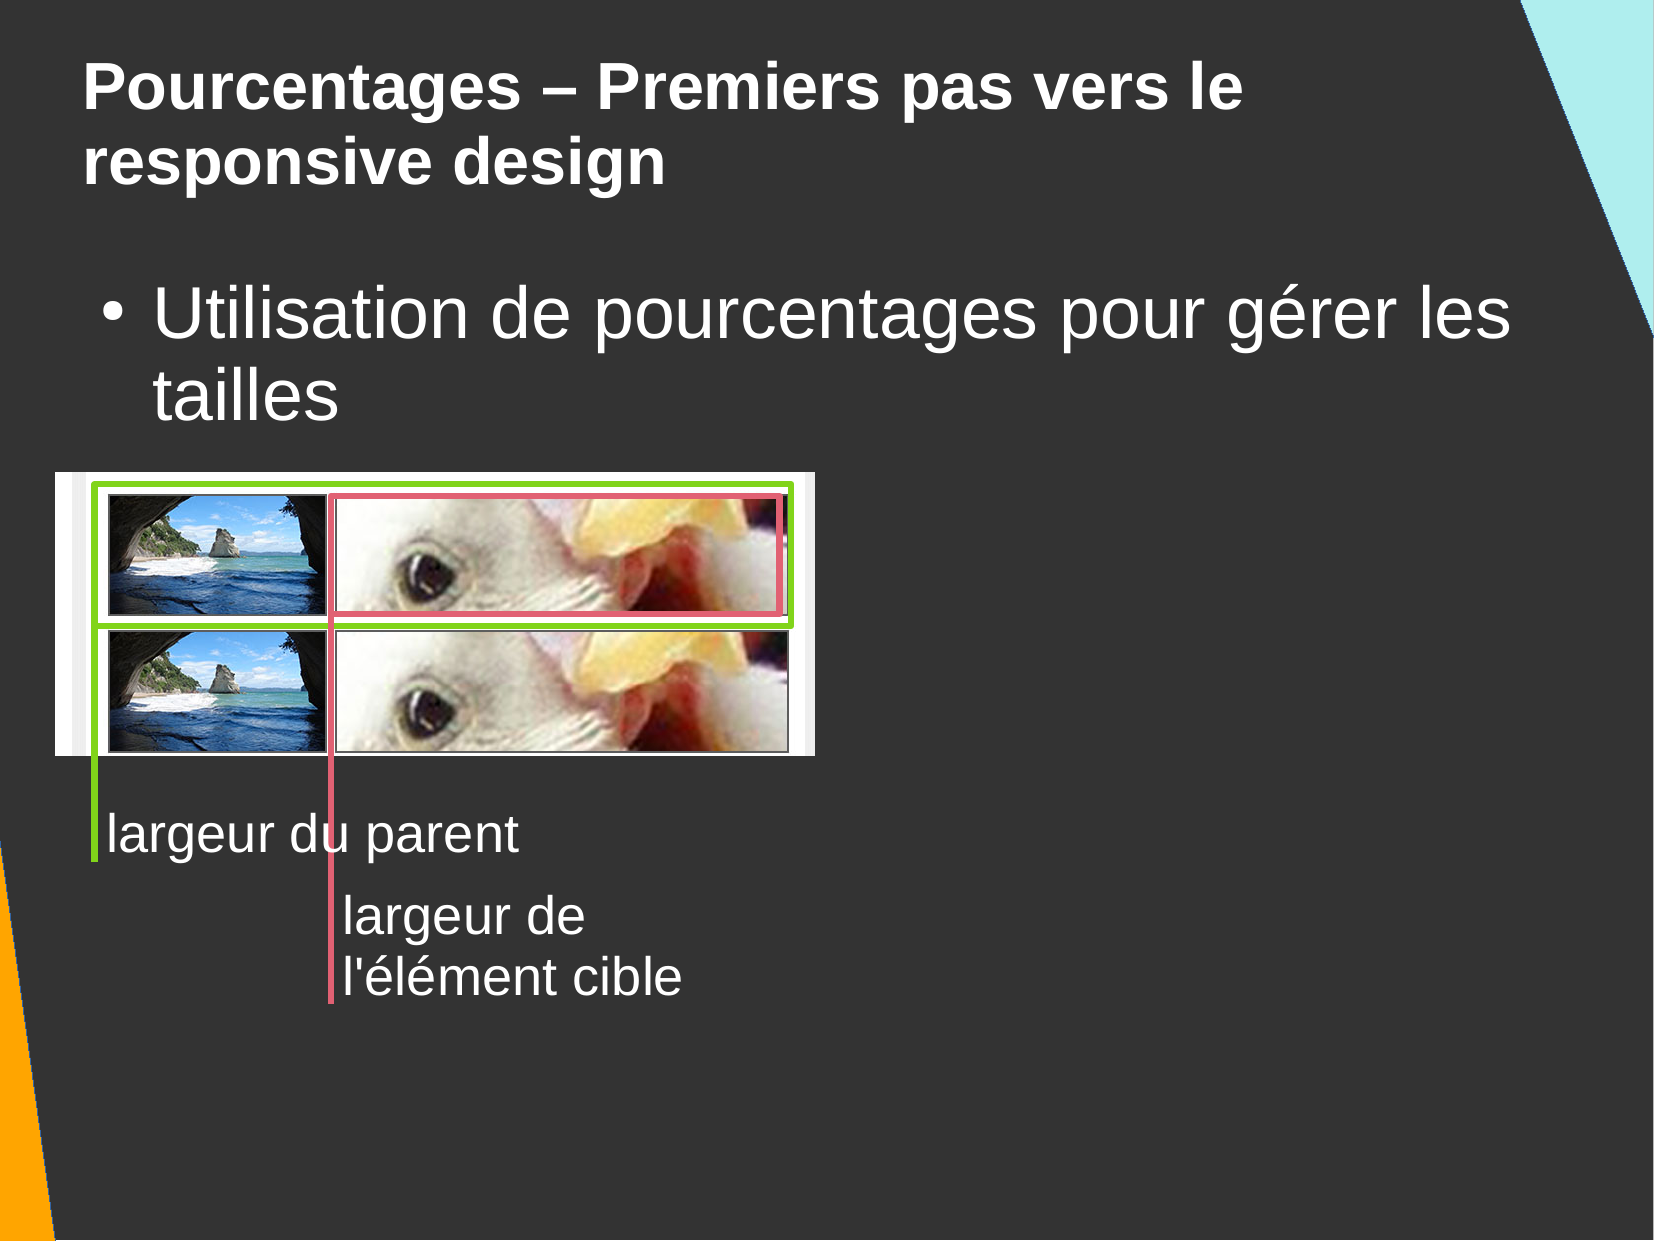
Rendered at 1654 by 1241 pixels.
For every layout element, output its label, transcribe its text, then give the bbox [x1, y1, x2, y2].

title largeur de l'élément cible [342, 885, 756, 1007]
picture [55, 472, 815, 756]
text_box [1520, 0, 1654, 338]
title largeur du parent [106, 803, 524, 875]
picture [334, 499, 776, 611]
list Utilisation de pourcentages pour gérer les tailles [82, 271, 1595, 438]
picture [98, 629, 328, 756]
title Pourcentages – Premiers pas vers le responsive design [82, 49, 1571, 199]
text_box [0, 840, 56, 1241]
picture [98, 487, 788, 623]
